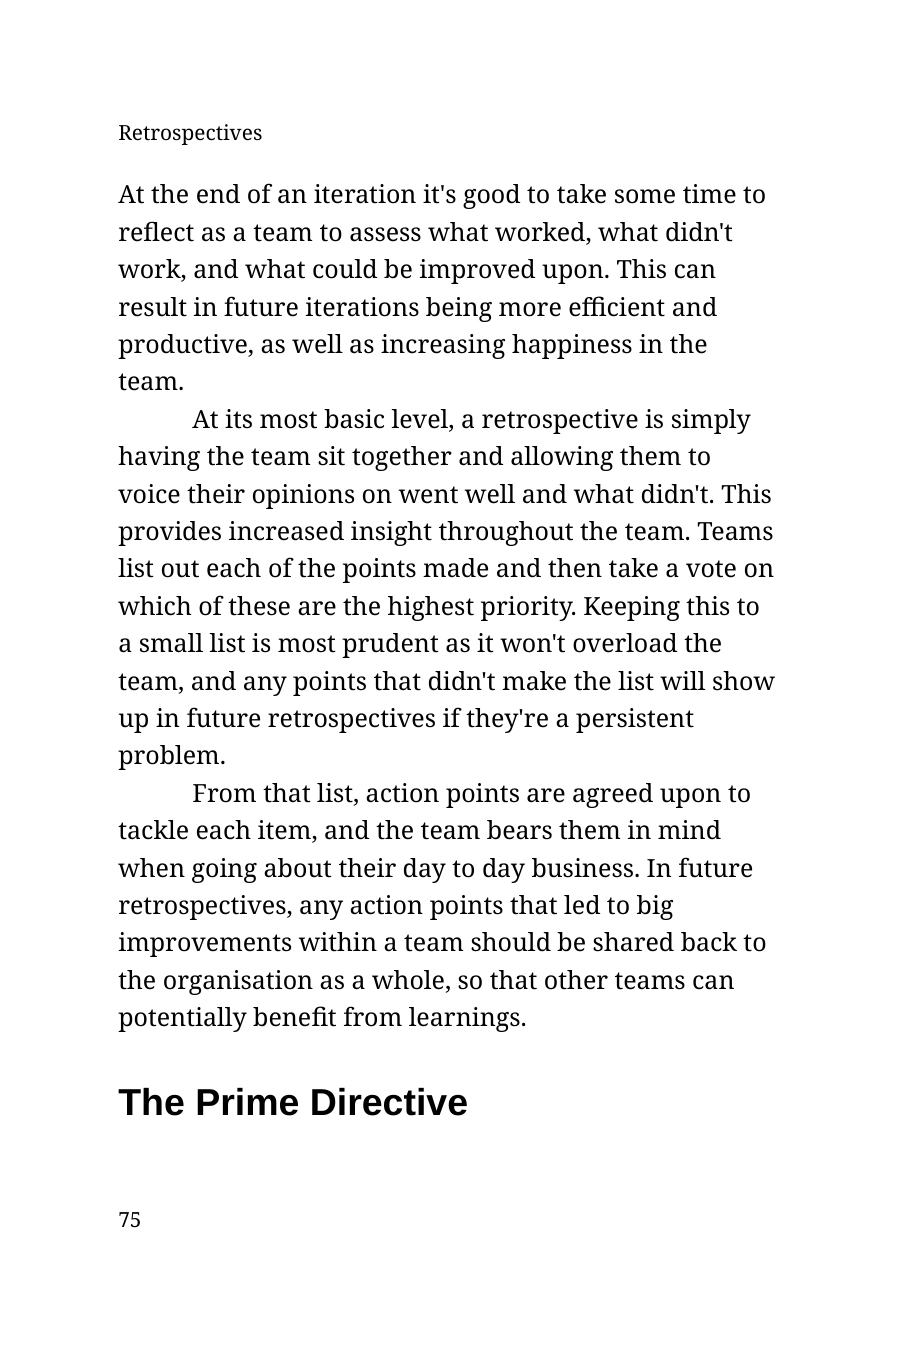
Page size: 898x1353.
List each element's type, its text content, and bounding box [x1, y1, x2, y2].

text At the end of an iteration it's good to take some time to reflect as a team to assess what worked, what didn't work, and what could be improved upon. This can result in future iterations being more efficient and productive, as well as increasing happiness in the team. [118, 177, 779, 398]
subtitle The Prime Directive [118, 1081, 779, 1124]
text From that list, action points are agreed upon to tackle each item, and the team bears them in mind when going about their day to day business. In future retrospectives, any action points that led to big improvements within a team should be shared back to the organisation as a whole, so that other teams can potentially benefit from learnings. [118, 775, 779, 1034]
text At its most basic level, a retrospective is simply having the team sit together and allowing them to voice their opinions on went well and what didn't. This provides increased insight throughout the team. Teams list out each of the points made and then take a vote on which of these are the highest priority. Keeping this to a small list is most prudent as it won't overload the team, and any points that didn't make the list will show up in future retrospectives if they're a persistent problem. [118, 401, 779, 772]
